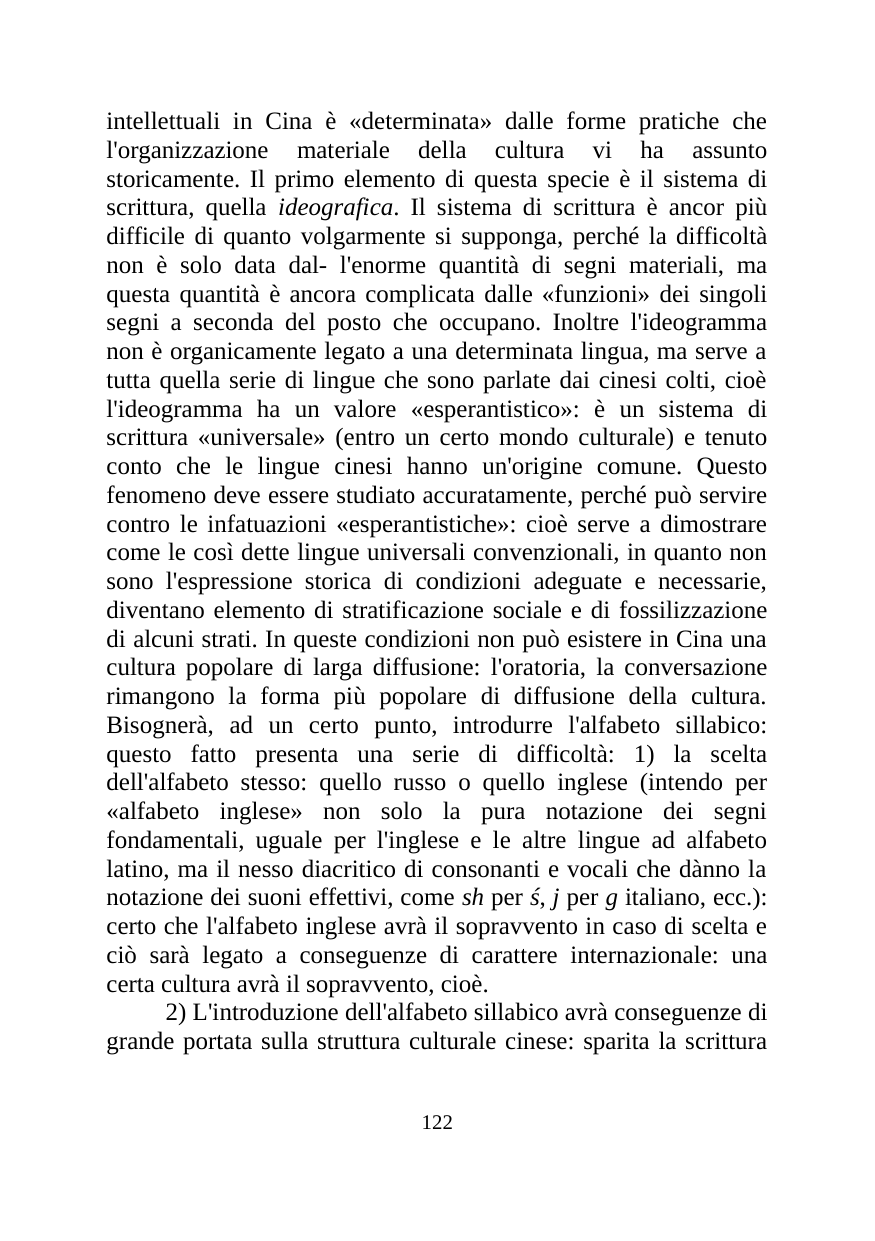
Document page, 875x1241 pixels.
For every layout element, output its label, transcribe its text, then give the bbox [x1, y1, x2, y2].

text intellettuali in Cina è «determinata» dalle forme pratiche che l'organizzazione materiale della cultura vi ha assunto storicamente. Il primo elemento di questa specie è il sistema di scrittura, quella ideografica. Il sistema di scrittura è ancor più difficile di quanto volgarmente si supponga, perché la difficoltà non è solo data dal- l'enorme quantità di segni materiali, ma questa quantità è ancora complicata dalle «funzioni» dei singoli segni a seconda del posto che occupano. Inoltre l'ideogramma non è organicamente legato a una determinata lingua, ma serve a tutta quella serie di lingue che sono parlate dai cinesi colti, cioè l'ideogramma ha un valore «esperantistico»: è un sistema di scrittura «universale» (entro un certo mondo culturale) e tenuto conto che le lingue cinesi hanno un'origine comune. Questo fenomeno deve essere studiato accuratamente, perché può servire contro le infatuazioni «esperantistiche»: cioè serve a dimostrare come le così dette lingue universali convenzionali, in quanto non sono l'espressione storica di condizioni adeguate e necessarie, diventano elemento di stratificazione sociale e di fossilizzazione di alcuni strati. In queste condizioni non può esistere in Cina una cultura popolare di larga diffusione: l'oratoria, la conversazione rimangono la forma più popolare di diffusione della cultura. Bisognerà, ad un certo punto, introdurre l'alfabeto sillabico: questo fatto presenta una serie di difficoltà: 1) la scelta dell'alfabeto stesso: quello russo o quello inglese (intendo per «alfabeto inglese» non solo la pura notazione dei segni fondamentali, uguale per l'inglese e le altre lingue ad alfabeto latino, ma il nesso diacritico di consonanti e vocali che dànno la notazione dei suoni effettivi, come sh per ś, j per g italiano, ecc.): certo che l'alfabeto inglese avrà il sopravvento in caso di scelta e ciò sarà legato a conseguenze di carattere internazionale: una certa cultura avrà il sopravvento, cioè. [106, 106, 768, 997]
text 2) L'introduzione dell'alfabeto sillabico avrà conseguenze di grande portata sulla struttura culturale cinese: sparita la scrittura [106, 997, 768, 1055]
